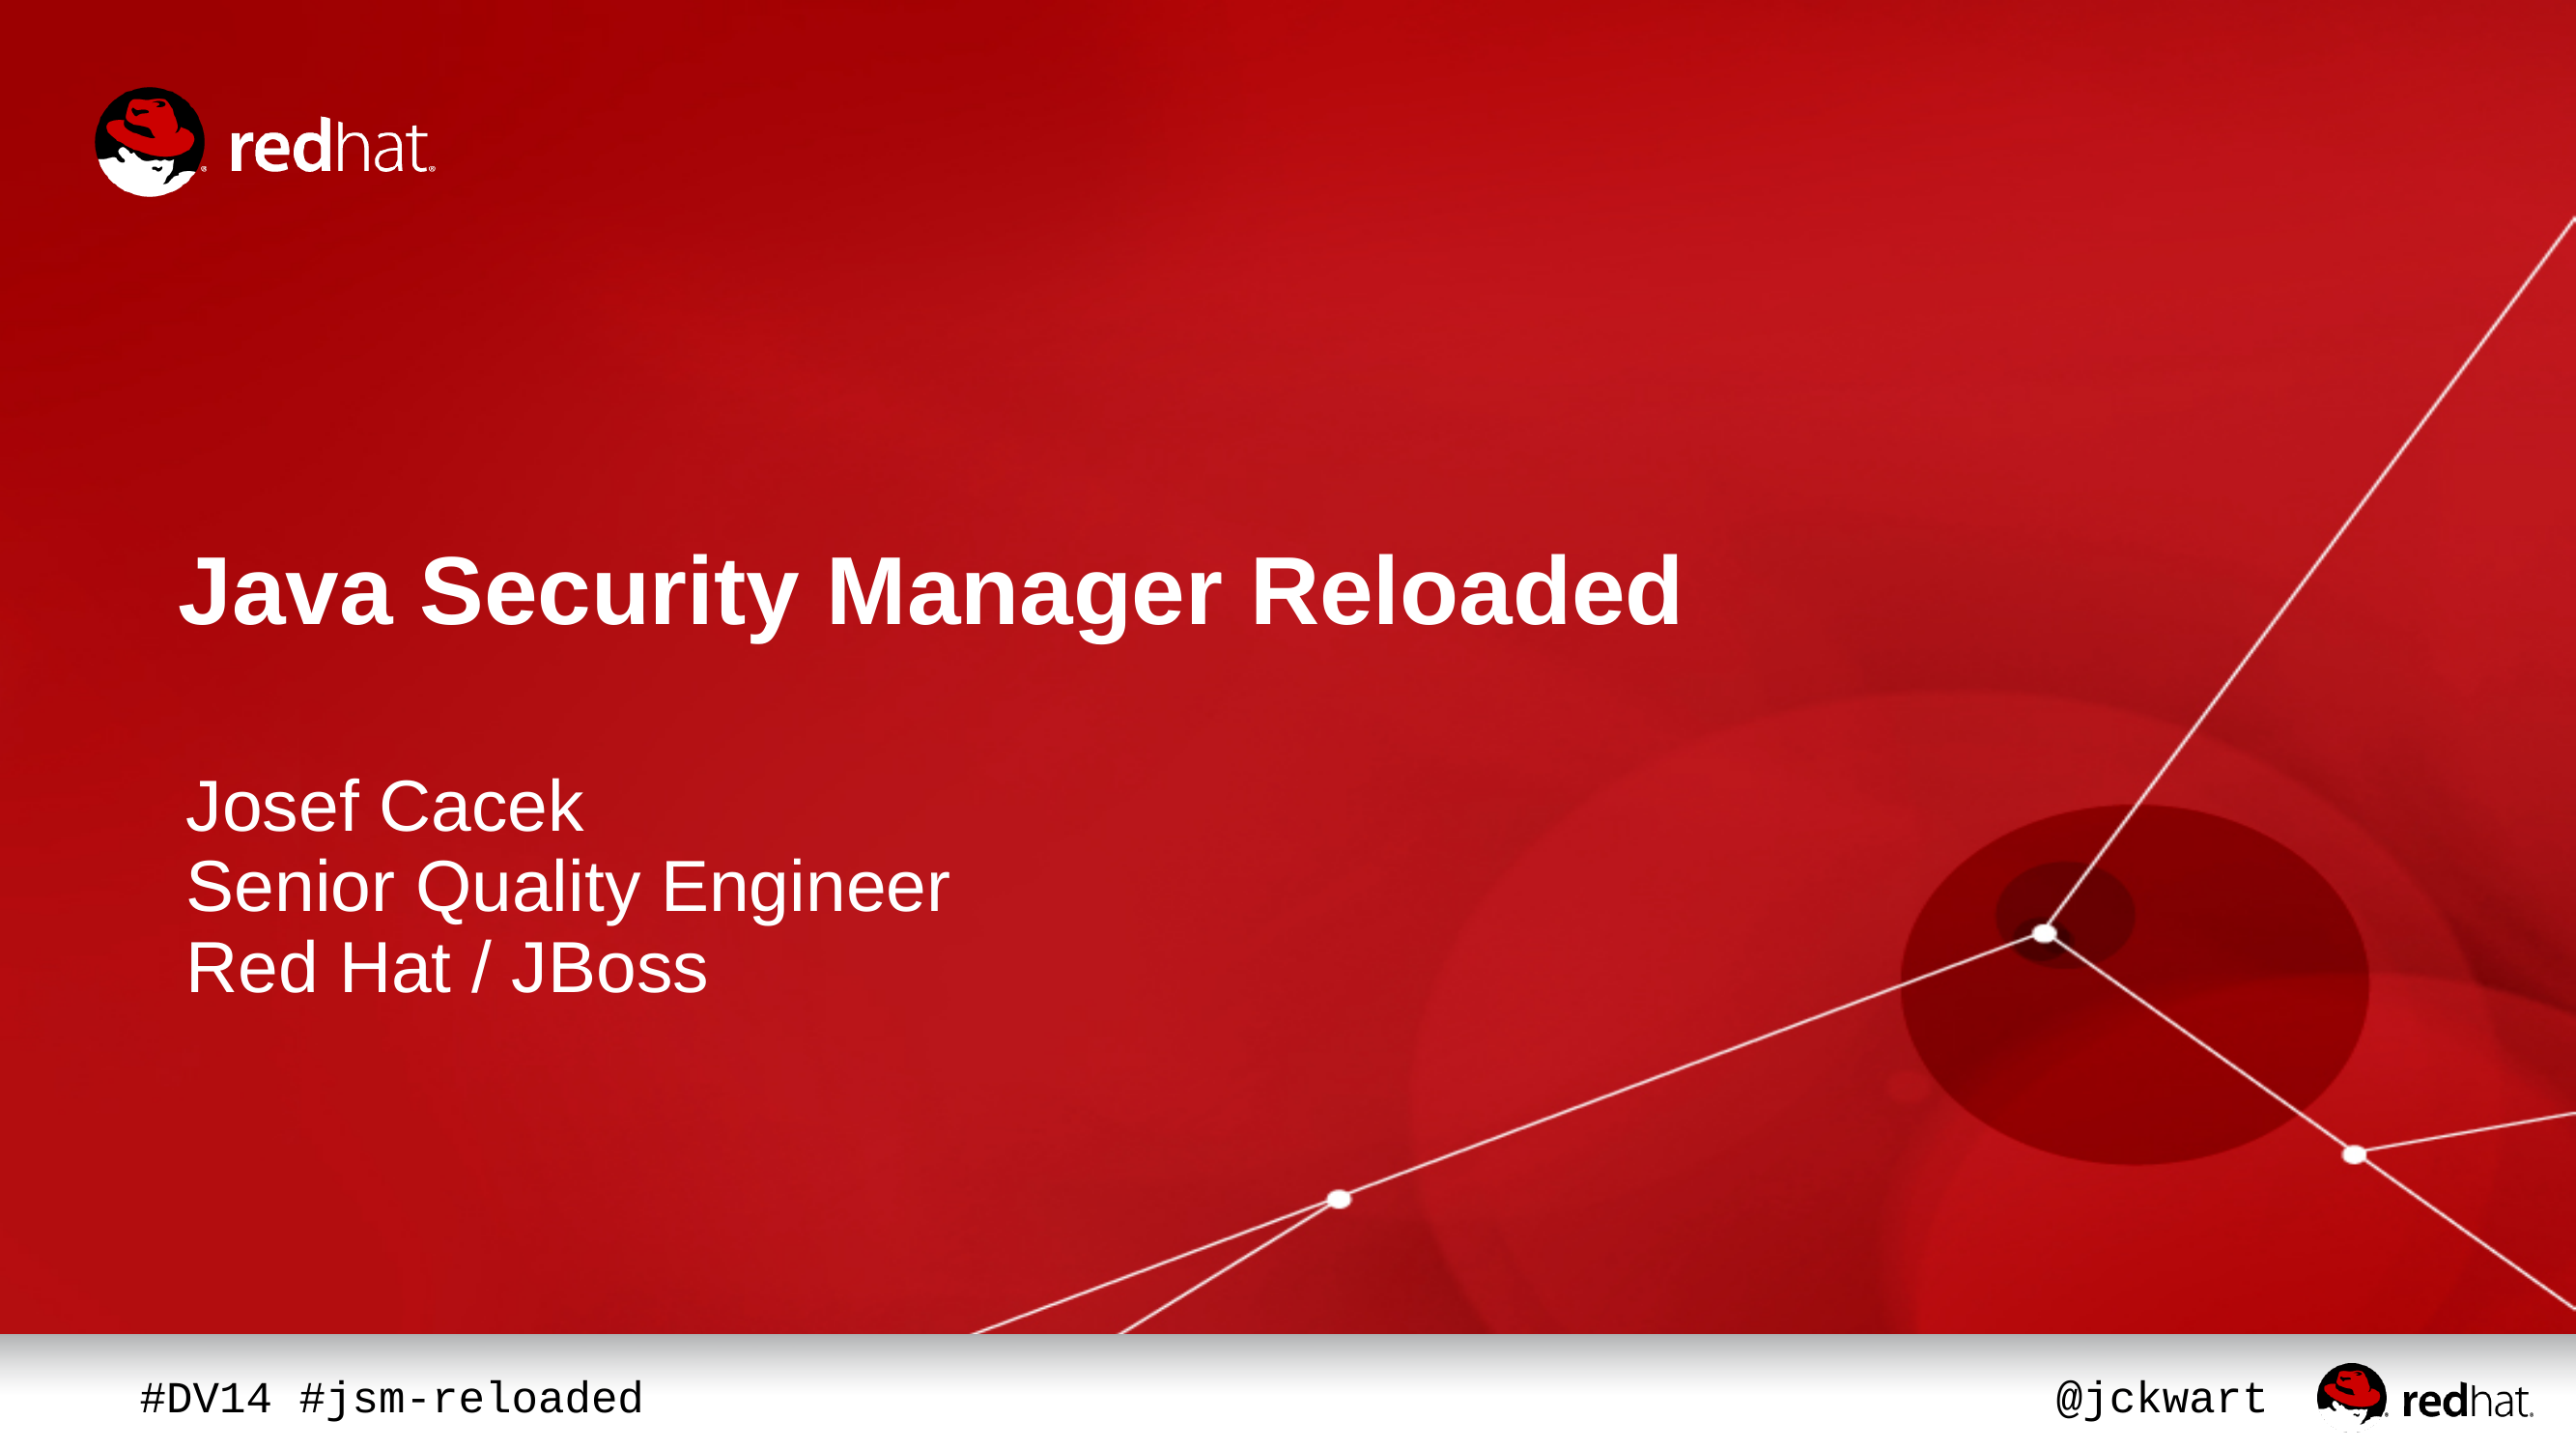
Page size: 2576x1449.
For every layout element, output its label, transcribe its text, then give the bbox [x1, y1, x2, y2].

text_box Java Security Manager Reloaded [164, 475, 1735, 607]
picture [0, 0, 2576, 1445]
text_box Josef Cacek Senior Quality Engineer Red Hat / JBoss [171, 757, 1396, 1033]
